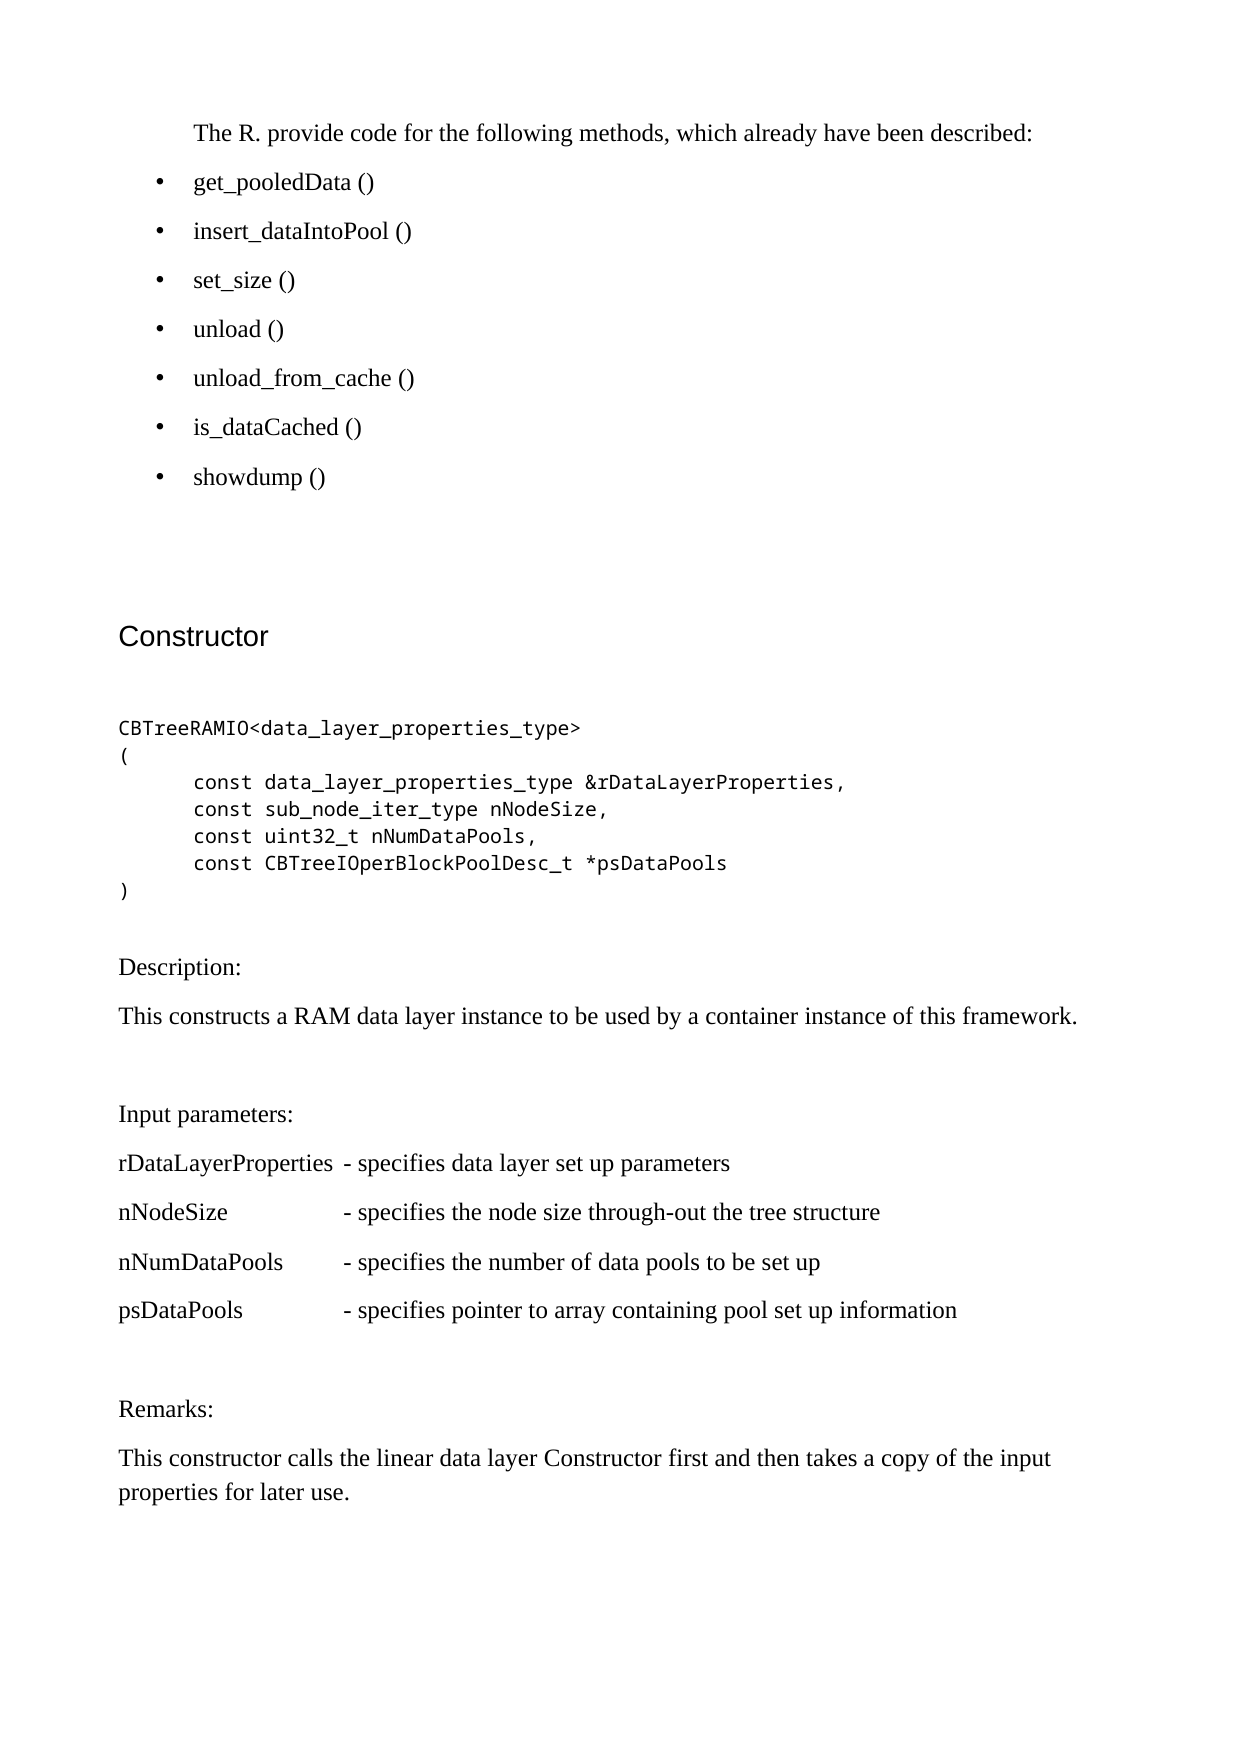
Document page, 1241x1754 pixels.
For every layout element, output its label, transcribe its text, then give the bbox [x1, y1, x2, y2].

text Input parameters: [118, 1099, 1122, 1128]
text psDataPools - specifies pointer to array containing pool set up information [118, 1296, 1122, 1324]
text CBTreeRAMIO<data_layer_properties_type> [118, 714, 1122, 741]
text const CBTreeIOperBlockPoolDesc_t *psDataPools [118, 849, 1122, 876]
subtitle Constructor [118, 619, 1122, 653]
text Remarks: [118, 1394, 1122, 1422]
text Description: [118, 952, 1122, 981]
text const sub_node_iter_type nNodeSize, [118, 795, 1122, 822]
text const data_layer_properties_type &rDataLayerProperties, [118, 768, 1122, 795]
list unload_from_cache () [156, 363, 1122, 392]
list set_size () [156, 265, 1122, 294]
text nNodeSize - specifies the node size through-out the tree structure [118, 1197, 1122, 1226]
text ( [118, 741, 1122, 768]
text This constructor calls the linear data layer Constructor first and then takes a copy of the input properties for later use. [118, 1443, 1122, 1506]
text ) [118, 876, 1122, 903]
text rDataLayerProperties - specifies data layer set up parameters [118, 1148, 1122, 1177]
list is_dataCached () [156, 412, 1122, 441]
list showdump () [156, 462, 1122, 490]
list get_pooledData () [156, 167, 1122, 196]
text const uint32_t nNumDataPools, [118, 822, 1122, 849]
text This constructs a RAM data layer instance to be used by a container instance of this framework. [118, 1001, 1122, 1030]
text The R. provide code for the following methods, which already have been described: [118, 118, 1122, 147]
text nNumDataPools - specifies the number of data pools to be set up [118, 1247, 1122, 1275]
list insert_dataIntoPool () [156, 216, 1122, 245]
list unload () [156, 314, 1122, 343]
